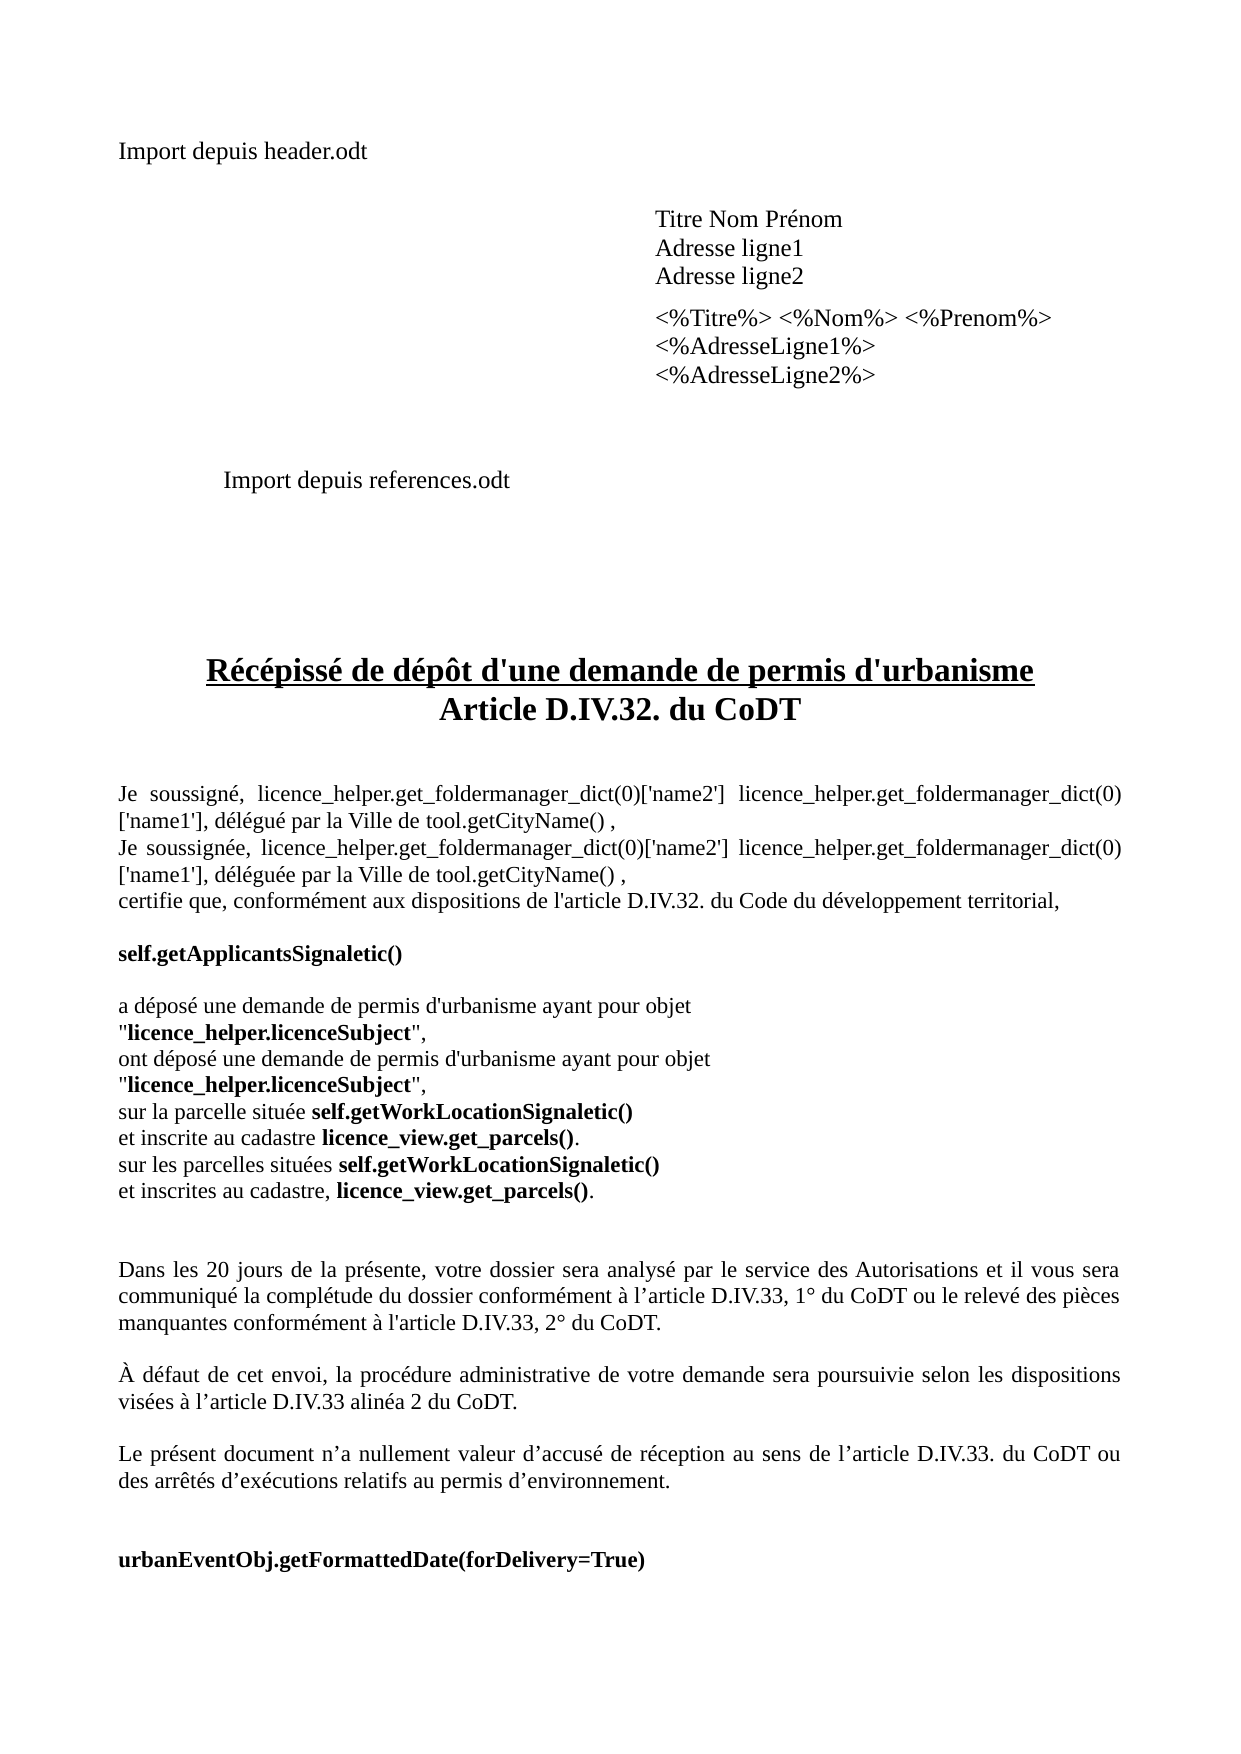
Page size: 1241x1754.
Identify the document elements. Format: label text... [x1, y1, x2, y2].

text sur la parcelle située self.getWorkLocationSignaletic() et inscrite au cadastre licence_view.get_parcels(). [118, 1098, 1122, 1151]
text Titre Nom Prénom Adresse ligne1 Adresse ligne2 [655, 204, 1105, 290]
text À défaut de cet envoi, la procédure administrative de votre demande sera poursuivie selon les dispositions visées à l’article D.IV.33 alinéa 2 du CoDT. [118, 1361, 1122, 1414]
text Le présent document n’a nullement valeur d’accusé de réception au sens de l’article D.IV.33. du CoDT ou des arrêtés d’exécutions relatifs au permis d’environnement. [118, 1441, 1122, 1493]
text Import depuis references.odt [223, 465, 1120, 494]
text urbanEventObj.getFormattedDate(forDelivery=True) [118, 1546, 1122, 1572]
text ont déposé une demande de permis d'urbanisme ayant pour objet "licence_helper.licenceSubject", [118, 1045, 1122, 1098]
text Import depuis header.odt [118, 136, 539, 165]
text Je soussigné, licence_helper.get_foldermanager_dict(0)['name2'] licence_helper.get_foldermanager_dict(0)['name1'], délégué par la Ville de tool.getCityName() , [118, 780, 1122, 834]
text Dans les 20 jours de la présente, votre dossier sera analysé par le service des Autorisations et il vous sera communiqué la complétude du dossier conformément à l’article D.IV.33, 1° du CoDT ou le relevé des pièces manquantes conformément à l'article D.IV.33, 2° du CoDT. [118, 1256, 1122, 1335]
title Récépissé de dépôt d'une demande de permis d'urbanisme [118, 651, 1122, 689]
text self.getApplicantsSignaletic() [118, 940, 1122, 966]
title Article D.IV.32. du CoDT [118, 689, 1122, 727]
text a déposé une demande de permis d'urbanisme ayant pour objet "licence_helper.licenceSubject", [118, 992, 1122, 1045]
text <%Titre%> <%Nom%> <%Prenom%> <%AdresseLigne1%> <%AdresseLigne2%> [655, 303, 1105, 389]
text Je soussignée, licence_helper.get_foldermanager_dict(0)['name2'] licence_helper.get_foldermanager_dict(0)['name1'], déléguée par la Ville de tool.getCityName() , [118, 834, 1122, 887]
text certifie que, conformément aux dispositions de l'article D.IV.32. du Code du développement territorial, [118, 887, 1122, 913]
text sur les parcelles situées self.getWorkLocationSignaletic() et inscrites au cadastre, licence_view.get_parcels(). [118, 1151, 1122, 1203]
